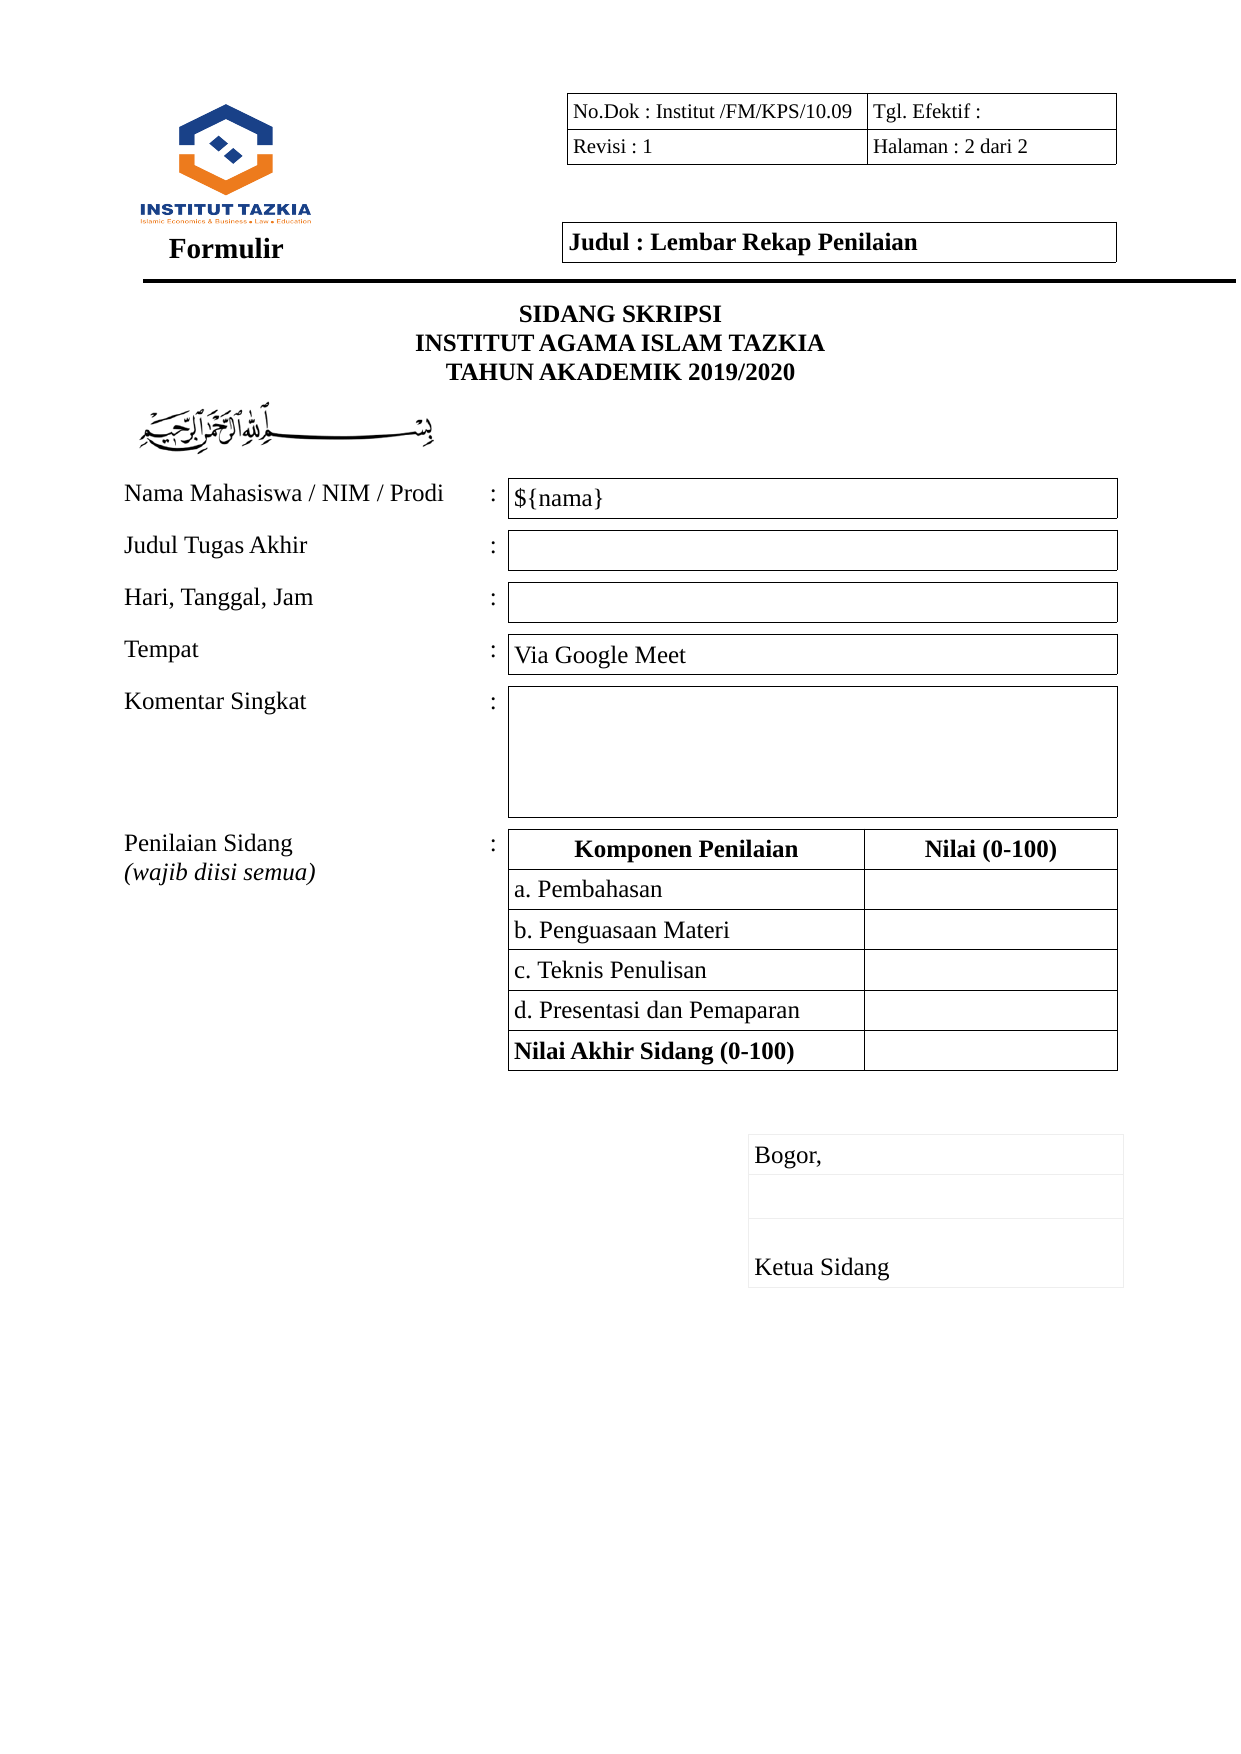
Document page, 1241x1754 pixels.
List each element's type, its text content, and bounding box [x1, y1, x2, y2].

table_header Tgl. Efektif : [868, 94, 1116, 128]
table_cell Tempat [119, 629, 484, 680]
text TAHUN AKADEMIK 2019/2020 [118, 357, 1122, 386]
table_header Komponen Penilaian [509, 830, 864, 869]
picture [123, 396, 449, 460]
table_cell [865, 870, 1117, 909]
table_cell : [485, 681, 502, 823]
table_header : [485, 473, 502, 524]
table_cell Revisi : 1 [568, 130, 867, 164]
table_header ${nama} [509, 479, 1117, 518]
table_cell [749, 1175, 1123, 1218]
table_header Nama Mahasiswa / NIM / Prodi [119, 473, 484, 524]
text SIDANG SKRIPSI [118, 299, 1122, 328]
picture [130, 92, 322, 232]
table_cell [865, 910, 1117, 949]
table_cell Judul Tugas Akhir [119, 525, 484, 576]
table_cell Komentar Singkat [119, 681, 484, 823]
table_cell Penilaian Sidang (wajib diisi semua) [119, 824, 484, 1076]
table_cell : [485, 525, 502, 576]
table_header [509, 531, 1117, 570]
table_header Via Google Meet [509, 635, 1117, 674]
table_cell Ketua Sidang [749, 1219, 1123, 1287]
table_header Bogor, [749, 1135, 1123, 1174]
table_cell [503, 629, 1123, 680]
table_header [503, 473, 1123, 524]
table_header Formulir [119, 88, 334, 270]
table_header Judul : Lembar Rekap Penilaian [563, 223, 1116, 262]
table_cell [865, 991, 1117, 1030]
text INSTITUT AGAMA ISLAM TAZKIA [118, 328, 1122, 357]
table_cell c. Teknis Penulisan [509, 950, 864, 990]
table_header [509, 687, 1117, 817]
table_cell : [485, 824, 502, 1076]
table_cell d. Presentasi dan Pemaparan [509, 991, 864, 1030]
table_cell [503, 824, 1123, 1076]
table_cell Nilai Akhir Sidang (0-100) [509, 1031, 864, 1070]
table_header [509, 583, 1117, 622]
table_cell [503, 525, 1123, 576]
table_header [335, 88, 1121, 270]
table_cell : [485, 629, 502, 680]
table_cell [865, 1031, 1117, 1070]
table_cell b. Penguasaan Materi [509, 910, 864, 949]
table_cell Hari, Tanggal, Jam [119, 577, 484, 628]
table_cell [503, 577, 1123, 628]
table_header Nilai (0-100) [865, 830, 1117, 869]
table_cell [865, 950, 1117, 990]
table_cell Halaman : 2 dari 2 [868, 130, 1116, 164]
table_cell : [485, 577, 502, 628]
table_cell [503, 681, 1123, 823]
table_header No.Dok : Institut /FM/KPS/10.09 [568, 94, 867, 128]
table_cell a. Pembahasan [509, 870, 864, 909]
